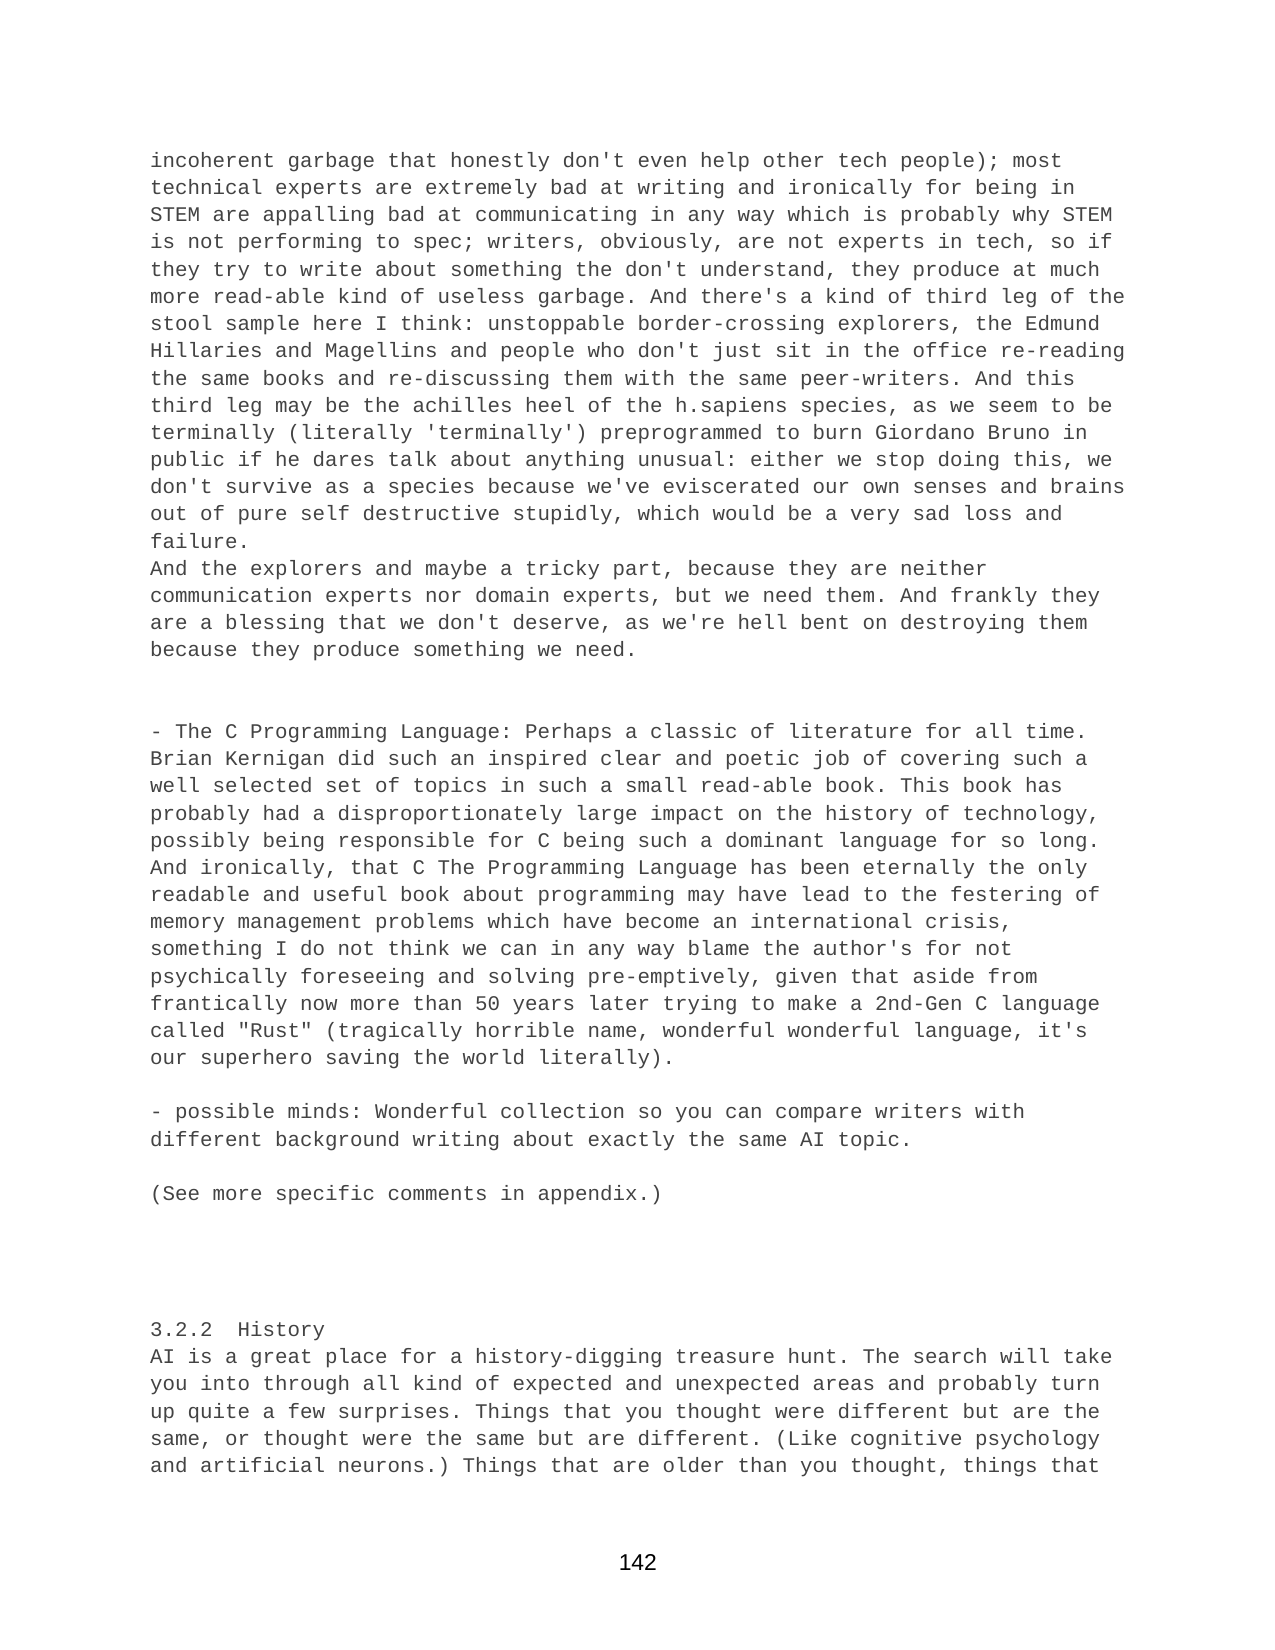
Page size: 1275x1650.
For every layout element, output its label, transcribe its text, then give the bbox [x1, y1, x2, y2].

text And the explorers and maybe a tricky part, because they are neither communication experts nor domain experts, but we need them. And frankly they are a blessing that we don't deserve, as we're hell bent on destroying them because they produce something we need. [150, 558, 1125, 663]
text (See more specific comments in appendix.) [150, 1183, 1125, 1207]
text 3.2.2 History [150, 1319, 1125, 1343]
text - The C Programming Language: Perhaps a classic of literature for all time. Brian Kernigan did such an inspired clear and poetic job of covering such a well selected set of topics in such a small read-able book. This book has probably had a disproportionately large impact on the history of technology, possibly being responsible for C being such a dominant language for so long. And ironically, that C The Programming Language has been eternally the only readable and useful book about programming may have lead to the festering of memory management problems which have become an international crisis, something I do not think we can in any way blame the author's for not psychically foreseeing and solving pre-emptively, given that aside from frantically now more than 50 years later trying to make a 2nd-Gen C language called "Rust" (tragically horrible name, wonderful wonderful language, it's our superhero saving the world literally). [150, 721, 1125, 1071]
text - possible minds: Wonderful collection so you can compare writers with different background writing about exactly the same AI topic. [150, 1102, 1125, 1152]
text incoherent garbage that honestly don't even help other tech people); most technical experts are extremely bad at writing and ironically for being in STEM are appalling bad at communicating in any way which is probably why STEM is not performing to spec; writers, obviously, are not experts in tech, so if they try to write about something the don't understand, they produce at much more read-able kind of useless garbage. And there's a kind of third leg of the stool sample here I think: unstoppable border-crossing explorers, the Edmund Hillaries and Magellins and people who don't just sit in the office re-reading the same books and re-discussing them with the same peer-writers. And this third leg may be the achilles heel of the h.sapiens species, as we seem to be terminally (literally 'terminally') preprogrammed to burn Giordano Bruno in public if he dares talk about anything unusual: either we stop doing this, we don't survive as a species because we've eviscerated our own senses and brains out of pure self destructive stupidly, which would be a very sad loss and failure. [150, 150, 1125, 554]
text AI is a great place for a history-digging treasure hunt. The search will take you into through all kind of expected and unexpected areas and probably turn up quite a few surprises. Things that you thought were different but are the same, or thought were the same but are different. (Like cognitive psychology and artificial neurons.) Things that are older than you thought, things that [150, 1346, 1125, 1479]
